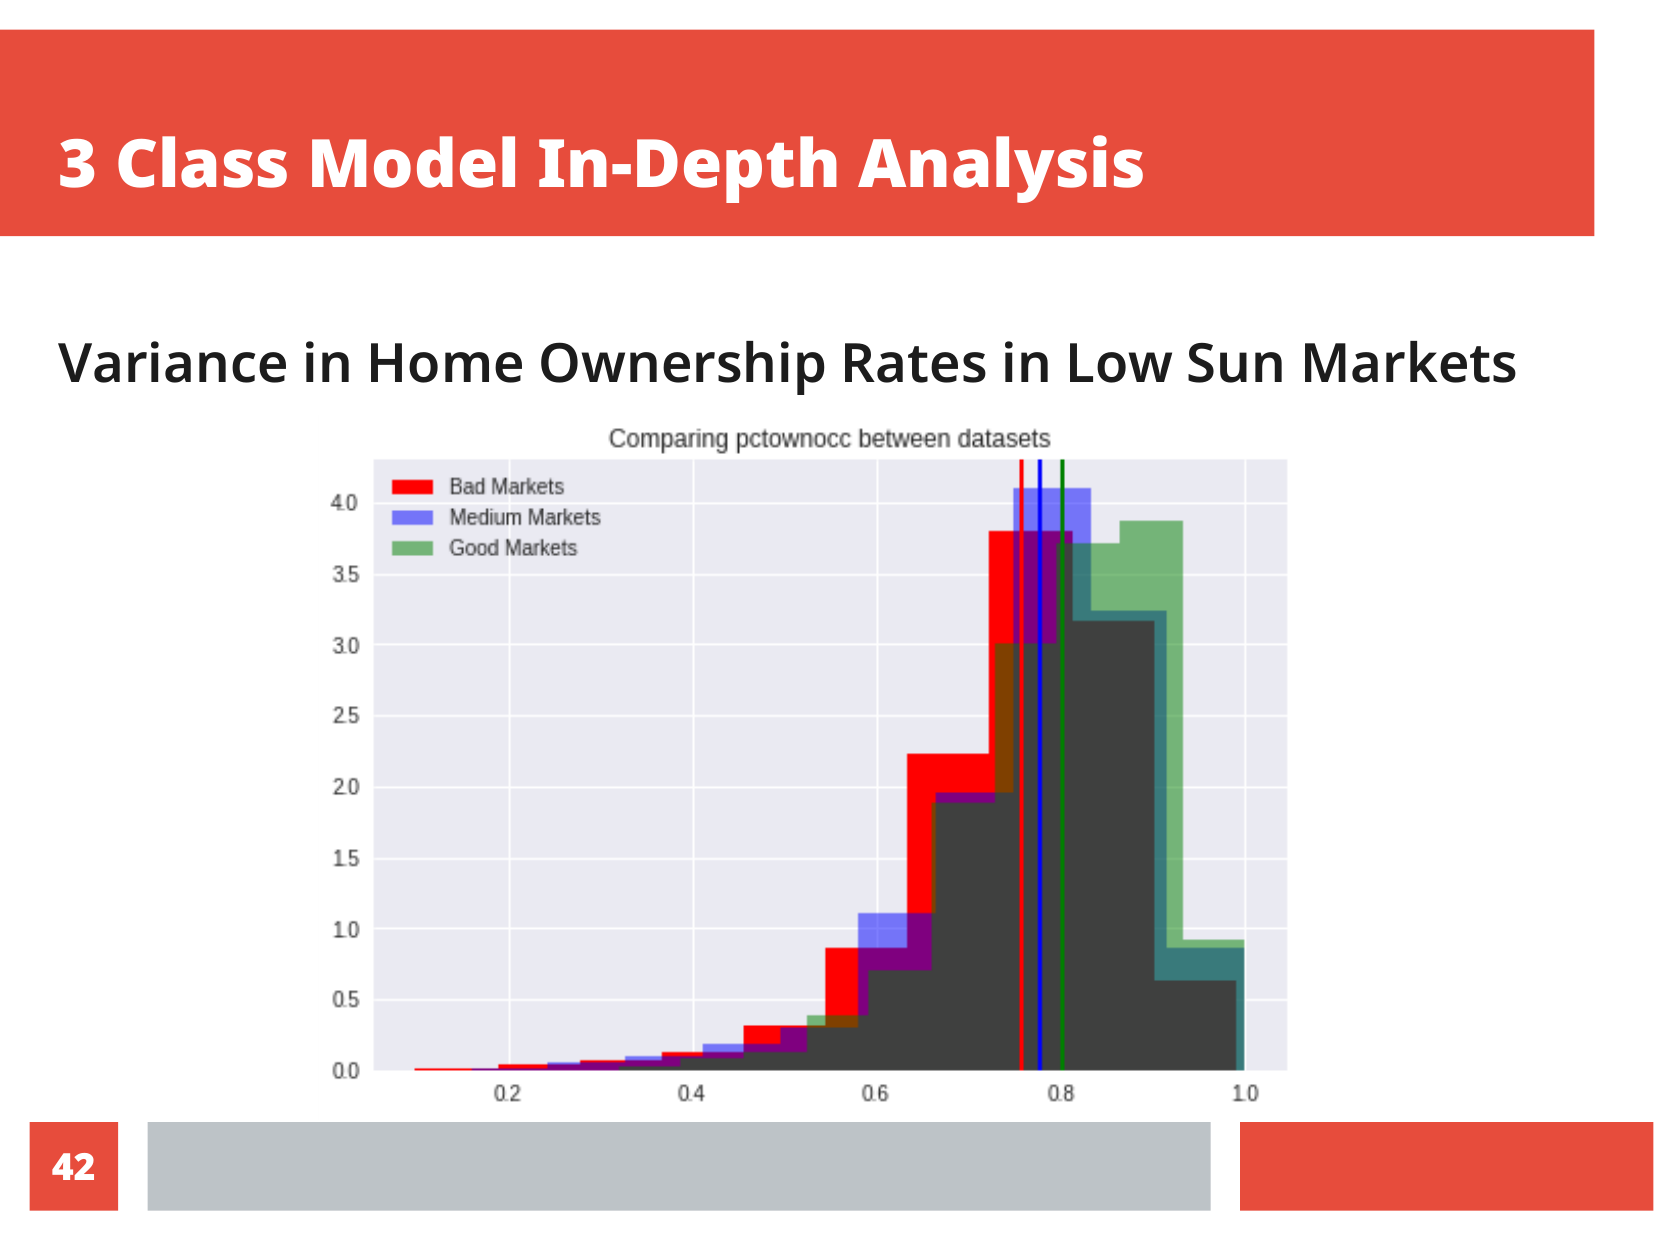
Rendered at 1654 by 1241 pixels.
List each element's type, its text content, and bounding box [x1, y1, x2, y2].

list Variance in Home Ownership Rates in Low Sun Markets [59, 324, 1565, 1093]
picture [317, 415, 1300, 1120]
title 3 Class Model In-Depth Analysis [59, 59, 1595, 207]
